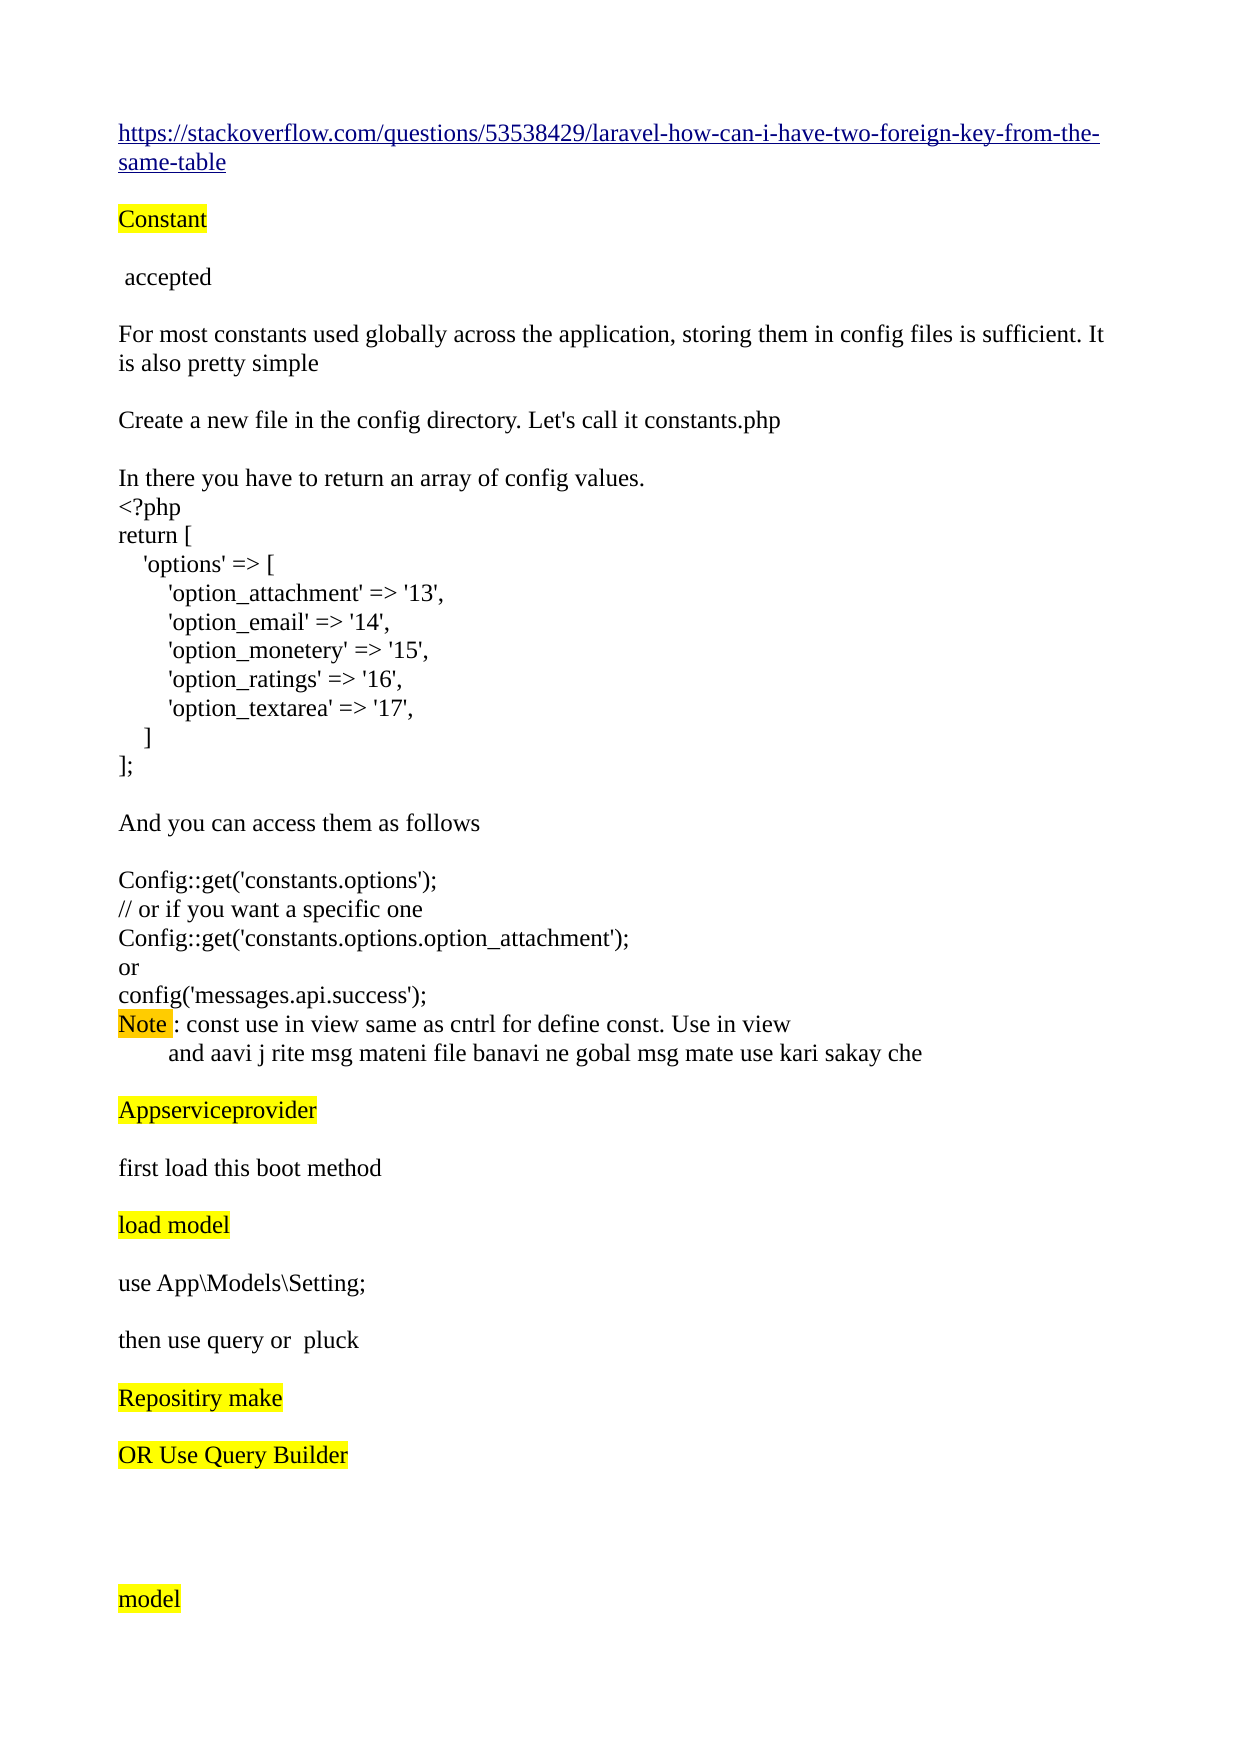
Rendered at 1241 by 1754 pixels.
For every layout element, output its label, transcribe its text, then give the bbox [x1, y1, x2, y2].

text // or if you want a specific one [118, 894, 1122, 923]
text or [118, 952, 1122, 981]
text Constant [118, 204, 1122, 233]
text Config::get('constants.options'); [118, 866, 1122, 894]
text And you can access them as follows [118, 808, 1122, 837]
text Repositiry make [118, 1383, 1122, 1412]
text 'option_email' => '14', [118, 607, 1122, 636]
text first load this boot method [118, 1153, 1122, 1182]
text Create a new file in the config directory. Let's call it constants.php [118, 406, 1122, 434]
text 'options' => [ [118, 549, 1122, 578]
text then use query or pluck [118, 1326, 1122, 1354]
text 'option_ratings' => '16', [118, 664, 1122, 693]
text return [ [118, 521, 1122, 549]
text OR Use Query Builder [118, 1441, 1122, 1469]
text use App\Models\Setting; [118, 1268, 1122, 1297]
text Config::get('constants.options.option_attachment'); [118, 923, 1122, 952]
text model [118, 1584, 1122, 1613]
text 'option_textarea' => '17', [118, 693, 1122, 722]
text Note : const use in view same as cntrl for define const. Use in view [118, 1009, 1122, 1038]
text For most constants used globally across the application, storing them in config files is sufficient. It is also pretty simple [118, 319, 1122, 377]
text https://stackoverflow.com/questions/53538429/laravel-how-can-i-have-two-foreign-key-from-the-same-table [118, 118, 1122, 176]
text In there you have to return an array of config values. [118, 463, 1122, 492]
text ] [118, 722, 1122, 751]
text accepted [118, 262, 1122, 291]
text 'option_monetery' => '15', [118, 636, 1122, 664]
text config('messages.api.success'); [118, 981, 1122, 1009]
text and aavi j rite msg mateni file banavi ne gobal msg mate use kari sakay che [118, 1038, 1122, 1067]
text 'option_attachment' => '13', [118, 578, 1122, 607]
text ]; [118, 751, 1122, 779]
text Appserviceprovider [118, 1096, 1122, 1124]
text <?php [118, 492, 1122, 521]
text load model [118, 1211, 1122, 1239]
